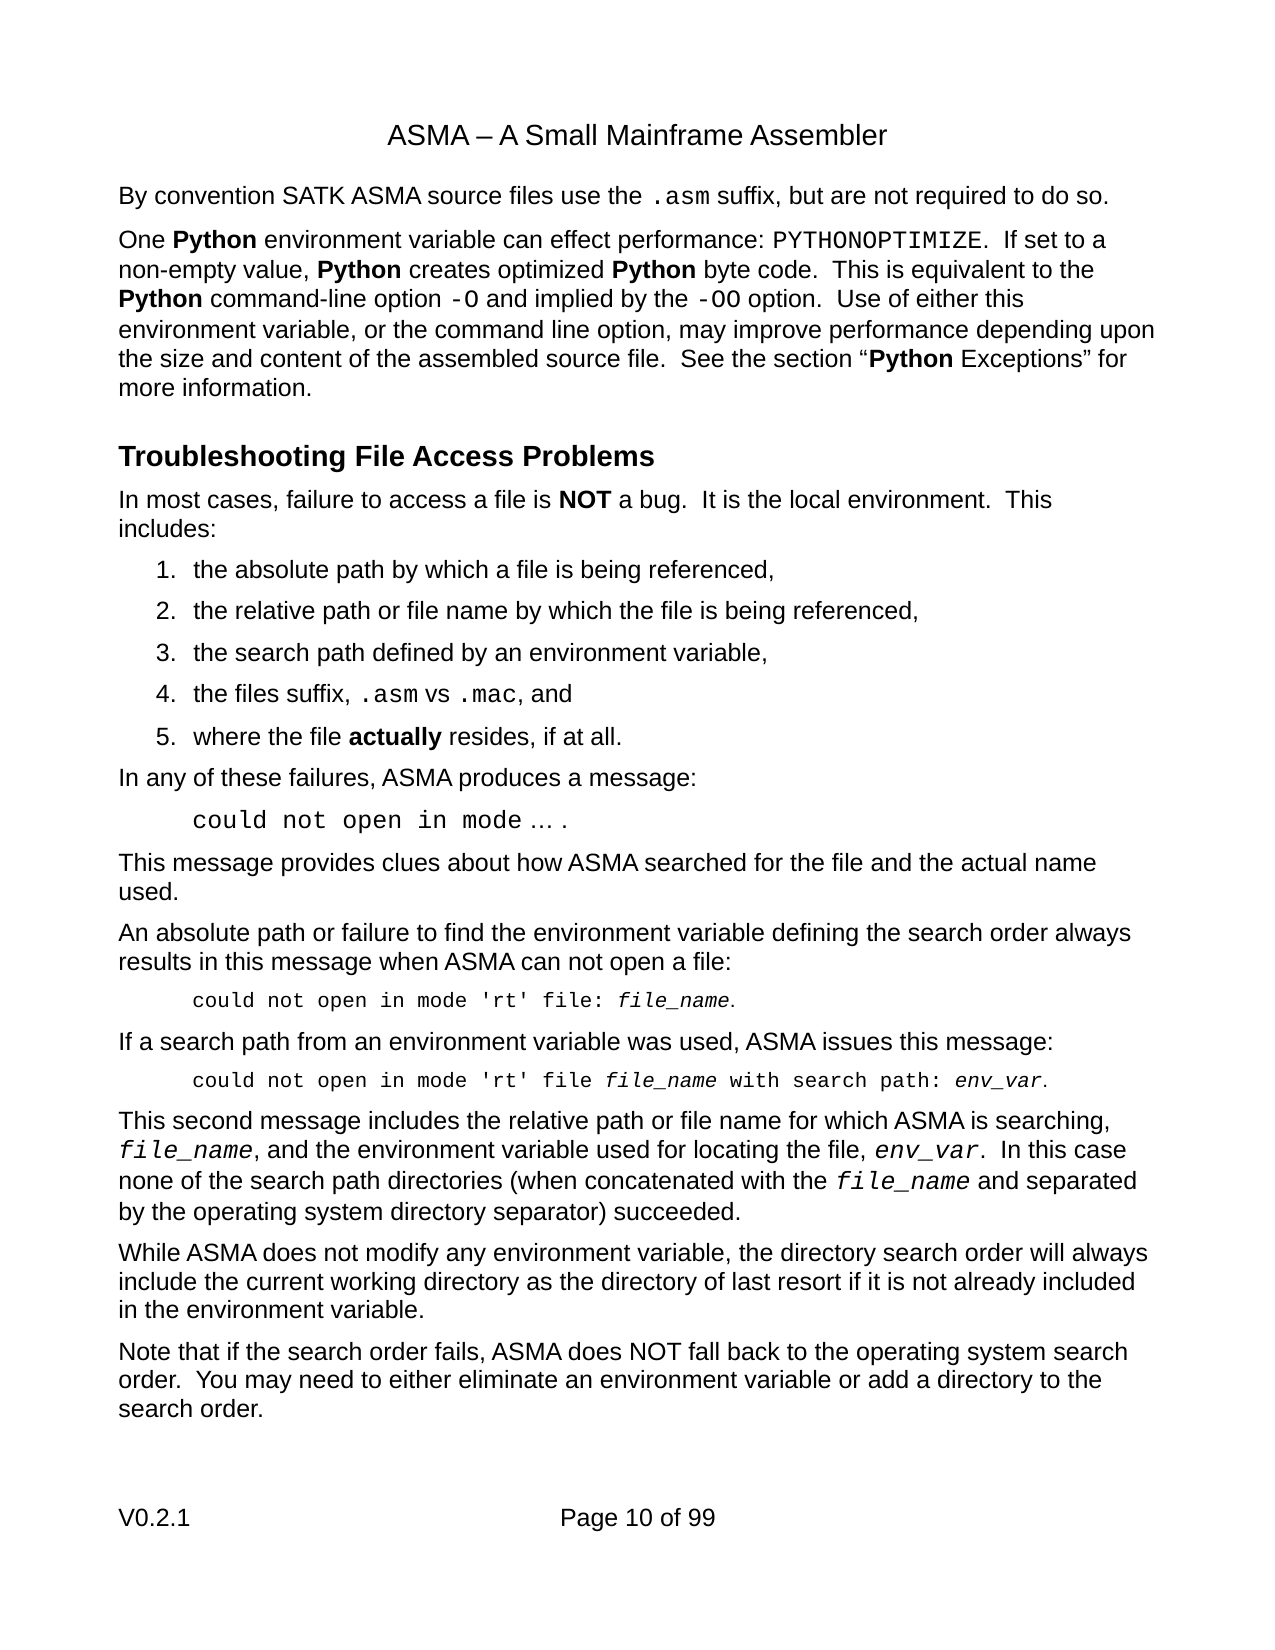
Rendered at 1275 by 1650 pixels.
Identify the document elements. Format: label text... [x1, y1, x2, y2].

text In any of these failures, ASMA produces a message: [118, 763, 1157, 792]
text If a search path from an environment variable was used, ASMA issues this message: [118, 1026, 1157, 1055]
text In most cases, failure to access a file is NOT a bug. It is the local environment. This includes: [118, 485, 1157, 542]
text One Python environment variable can effect performance: PYTHONOPTIMIZE. If set to a non-empty value, Python creates optimized Python byte code. This is equivalent to the Python command-line option -O and implied by the -OO option. Use of either this environment variable, or the command line option, may improve performance depending upon the size and content of the assembled source file. See the section “Python Exceptions” for more information. [118, 224, 1157, 401]
text By convention SATK ASMA source files use the .asm suffix, but are not required to do so. [118, 181, 1157, 212]
list the files suffix, .asm vs .mac, and [156, 679, 1157, 710]
list the relative path or file name by which the file is being referenced, [156, 596, 1157, 625]
text could not open in mode … . [192, 805, 1157, 836]
text This message provides clues about how ASMA searched for the file and the actual name used. [118, 848, 1157, 906]
text This second message includes the relative path or file name for which ASMA is searching, file_name, and the environment variable used for locating the file, env_var. In this case none of the search path directories (when concatenated with the file_name and separated by the operating system directory separator) succeeded. [118, 1106, 1157, 1225]
list where the file actually resides, if at all. [156, 722, 1157, 751]
text could not open in mode 'rt' file: file_name. [192, 988, 1157, 1014]
text could not open in mode 'rt' file file_name with search path: env_var. [192, 1068, 1157, 1093]
text An absolute path or failure to find the environment variable defining the search order always results in this message when ASMA can not open a file: [118, 918, 1157, 976]
list the search path defined by an environment variable, [156, 637, 1157, 666]
text Note that if the search order fails, ASMA does NOT fall back to the operating system search order. You may need to either eliminate an environment variable or add a directory to the search order. [118, 1337, 1157, 1423]
list the absolute path by which a file is being referenced, [156, 555, 1157, 584]
subtitle Troubleshooting File Access Problems [118, 439, 1157, 472]
text While ASMA does not modify any environment variable, the directory search order will always include the current working directory as the directory of last resort if it is not already included in the environment variable. [118, 1238, 1157, 1324]
